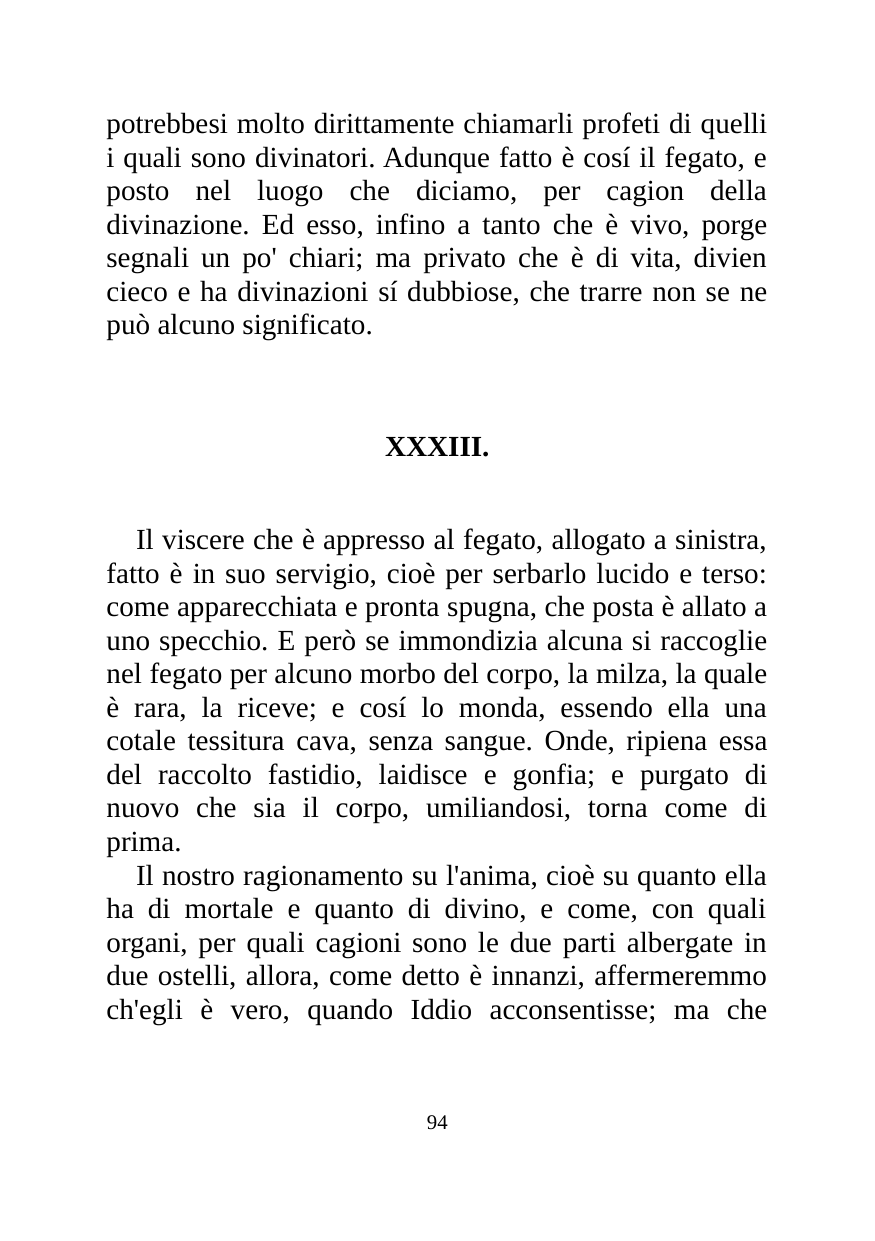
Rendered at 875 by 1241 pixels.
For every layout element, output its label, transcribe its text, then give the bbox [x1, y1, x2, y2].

text Il viscere che è appresso al fegato, allogato a sinistra, fatto è in suo servigio, cioè per serbarlo lucido e terso: come apparecchiata e pronta spugna, che posta è allato a uno specchio. E però se immondizia alcuna si raccoglie nel fegato per alcuno morbo del corpo, la milza, la quale è rara, la riceve; e cosí lo monda, essendo ella una cotale tessitura cava, senza sangue. Onde, ripiena essa del raccolto fastidio, laidisce e gonfia; e purgato di nuovo che sia il corpo, umiliandosi, torna come di prima. [106, 522, 768, 858]
subtitle XXXIII. [106, 429, 768, 463]
text potrebbesi molto dirittamente chiamarli profeti di quelli i quali sono divinatori. Adunque fatto è cosí il fegato, e posto nel luogo che diciamo, per cagion della divinazione. Ed esso, infino a tanto che è vivo, porge segnali un po' chiari; ma privato che è di vita, divien cieco e ha divinazioni sí dubbiose, che trarre non se ne può alcuno significato. [106, 106, 768, 341]
text Il nostro ragionamento su l'anima, cioè su quanto ella ha di mortale e quanto di divino, e come, con quali organi, per quali cagioni sono le due parti albergate in due ostelli, allora, come detto è innanzi, affermeremmo ch'egli è vero, quando Iddio acconsentisse; ma che [106, 858, 768, 1025]
